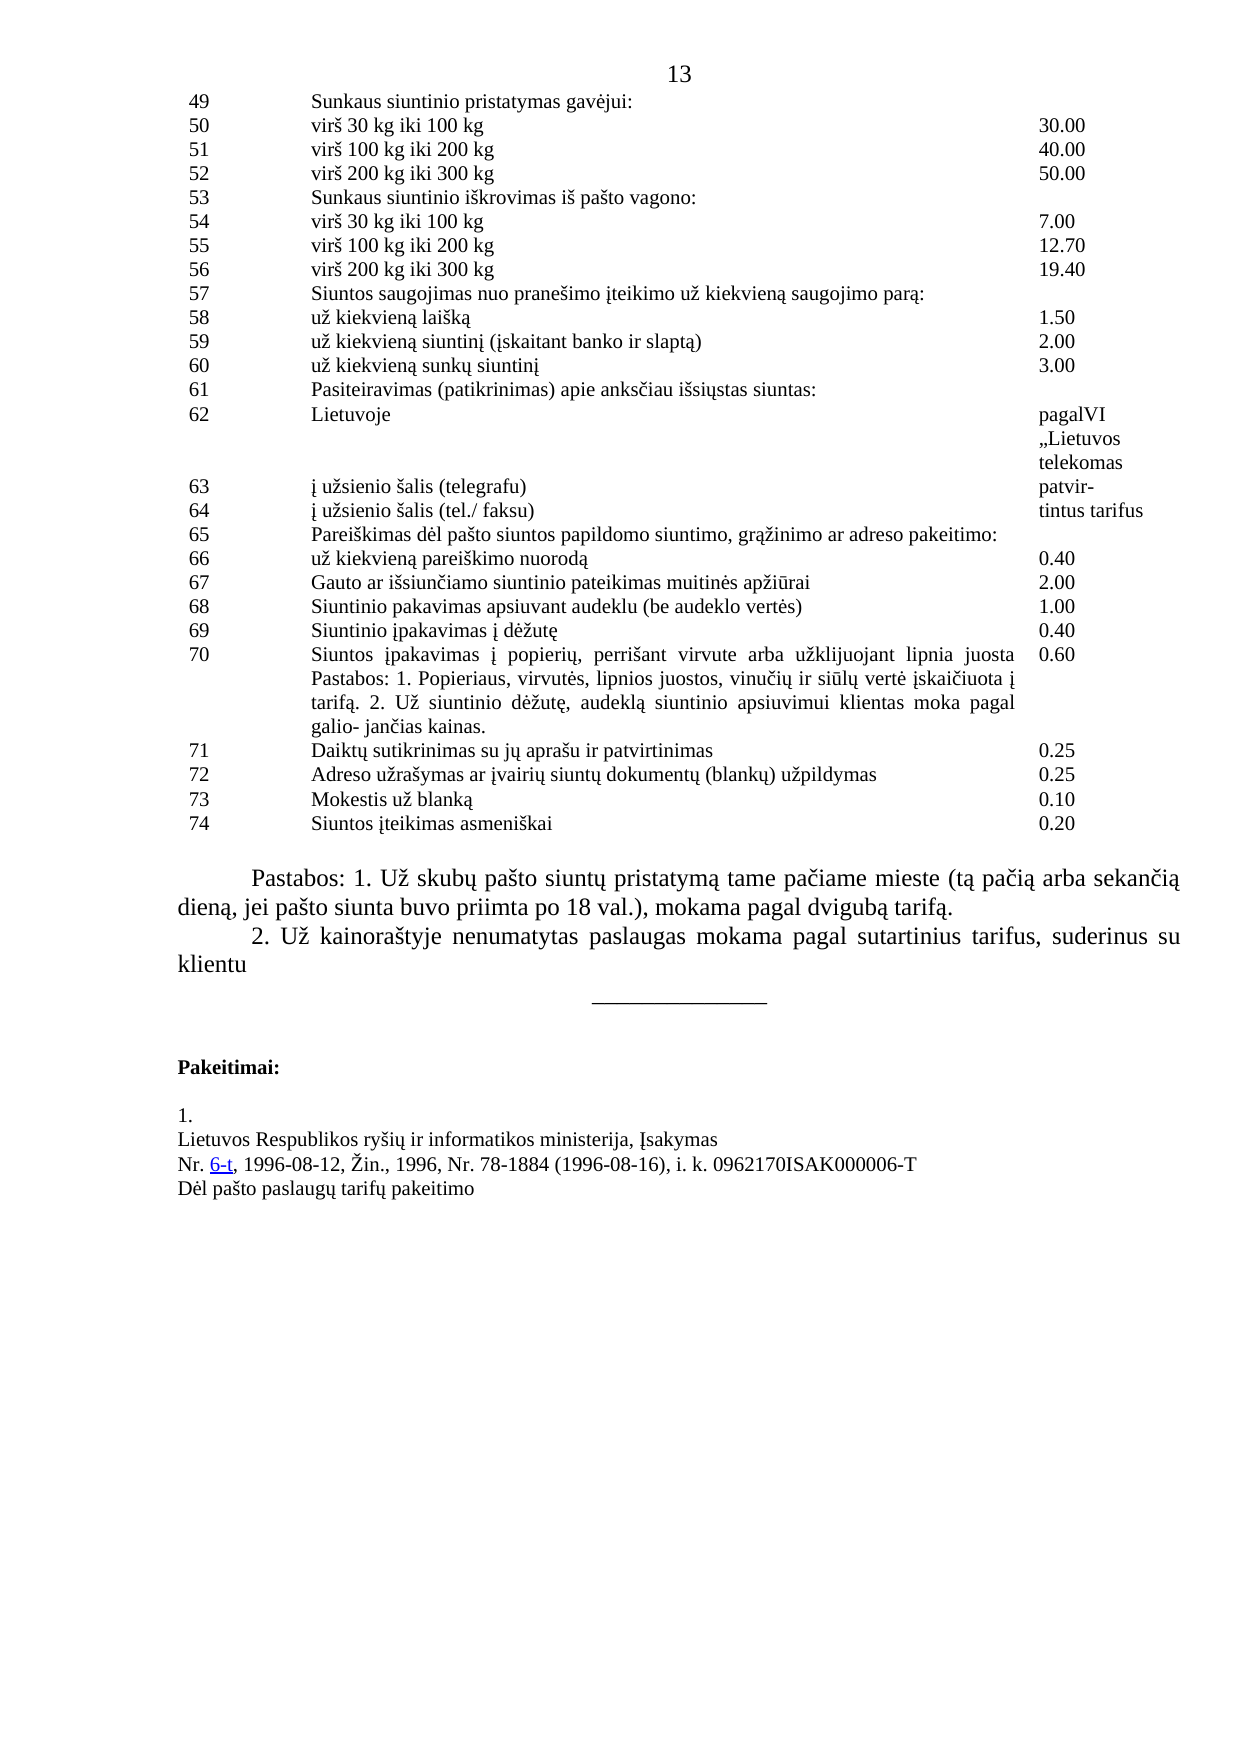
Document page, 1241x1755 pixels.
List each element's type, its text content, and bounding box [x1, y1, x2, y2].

table_cell 1.00 [1027, 594, 1181, 618]
table_cell Adreso užrašymas ar įvairių siuntų dokumentų (blankų) užpildymas [300, 763, 1027, 786]
table_cell tintus tarifus [1027, 498, 1181, 522]
table_cell [238, 209, 299, 233]
table_cell virš 30 kg iki 100 kg [300, 209, 1027, 233]
table_cell [238, 763, 299, 786]
table_cell [1027, 522, 1181, 546]
table_cell [238, 786, 299, 811]
table_cell Siuntinio įpakavimas į dėžutę [300, 618, 1027, 642]
table_cell virš 100 kg iki 200 kg [300, 137, 1027, 161]
table_cell 60 [177, 353, 238, 377]
table_cell Pareiškimas dėl pašto siuntos papildomo siuntimo, grąžinimo ar adreso pakeitimo: [300, 522, 1027, 546]
table_cell 56 [177, 257, 238, 281]
table_cell virš 100 kg iki 200 kg [300, 233, 1027, 257]
table_cell [238, 233, 299, 257]
table_cell [1027, 281, 1181, 305]
table_cell [1027, 378, 1181, 401]
table_cell 63 [177, 474, 238, 498]
text Pakeitimai: [177, 1055, 1181, 1079]
table_cell Siuntos įpakavimas į popierių, perrišant virvute arba užklijuojant lipnia juosta Pastabos: 1. Popieriaus, virvutės, lipnios juostos, vinučių ir siūlų vertė įskaičiuota į tarifą. 2. Už siuntinio dėžutę, audeklą siuntinio apsiuvimui klientas moka pagal galio- jančias kainas. [300, 642, 1027, 738]
table_cell [238, 257, 299, 281]
table_cell į užsienio šalis (telegrafu) [300, 474, 1027, 498]
table_cell [238, 546, 299, 570]
table_cell virš 200 kg iki 300 kg [300, 161, 1027, 185]
table_cell 0.60 [1027, 642, 1181, 738]
table_cell Siuntinio pakavimas apsiuvant audeklu (be audeklo vertės) [300, 594, 1027, 618]
table_cell [238, 642, 299, 738]
table_cell 61 [177, 378, 238, 401]
text 1. [177, 1103, 1181, 1127]
table_cell [238, 738, 299, 762]
table_cell [238, 305, 299, 329]
table_cell Lietuvoje [300, 401, 1027, 474]
table_cell už kiekvieną sunkų siuntinį [300, 353, 1027, 377]
table_cell [238, 89, 299, 113]
table_cell [238, 378, 299, 401]
table_cell 3.00 [1027, 353, 1181, 377]
table_cell 53 [177, 185, 238, 209]
table_cell 1.50 [1027, 305, 1181, 329]
table_cell [238, 353, 299, 377]
table_cell 58 [177, 305, 238, 329]
table_cell 0.25 [1027, 738, 1181, 762]
table_cell [238, 811, 299, 834]
table_cell 0.20 [1027, 811, 1181, 834]
table_cell 0.25 [1027, 763, 1181, 786]
table_cell Daiktų sutikrinimas su jų aprašu ir patvirtinimas [300, 738, 1027, 762]
table_cell 67 [177, 570, 238, 594]
table_cell 66 [177, 546, 238, 570]
table_cell 50.00 [1027, 161, 1181, 185]
table_cell 7.00 [1027, 209, 1181, 233]
table_cell 54 [177, 209, 238, 233]
table_cell 57 [177, 281, 238, 305]
table_cell virš 30 kg iki 100 kg [300, 113, 1027, 137]
text Lietuvos Respublikos ryšių ir informatikos ministerija, Įsakymas [177, 1127, 1181, 1151]
text Dėl pašto paslaugų tarifų pakeitimo [177, 1176, 1181, 1199]
table_cell [238, 594, 299, 618]
table_cell patvir- [1027, 474, 1181, 498]
table_cell 2.00 [1027, 570, 1181, 594]
table_cell 73 [177, 786, 238, 811]
table_cell 30.00 [1027, 113, 1181, 137]
table_cell 51 [177, 137, 238, 161]
table_cell [238, 185, 299, 209]
table_cell 65 [177, 522, 238, 546]
table_cell pagalVI „Lietuvos telekomas [1027, 401, 1181, 474]
table_cell [238, 113, 299, 137]
table_cell 55 [177, 233, 238, 257]
table_cell už kiekvieną laišką [300, 305, 1027, 329]
table_cell 59 [177, 329, 238, 353]
table_cell virš 200 kg iki 300 kg [300, 257, 1027, 281]
table_cell [238, 474, 299, 498]
table_cell 62 [177, 401, 238, 474]
table_cell 74 [177, 811, 238, 834]
table_cell [238, 281, 299, 305]
table_cell 50 [177, 113, 238, 137]
table_cell [238, 137, 299, 161]
table_cell Pasiteiravimas (patikrinimas) apie anksčiau išsiųstas siuntas: [300, 378, 1027, 401]
table_cell 52 [177, 161, 238, 185]
table_cell Gauto ar išsiunčiamo siuntinio pateikimas muitinės apžiūrai [300, 570, 1027, 594]
table_cell 68 [177, 594, 238, 618]
text Nr. 6-t, 1996-08-12, Žin., 1996, Nr. 78-1884 (1996-08-16), i. k. 0962170ISAK000006-T [177, 1151, 1181, 1176]
table_cell Sunkaus siuntinio iškrovimas iš pašto vagono: [300, 185, 1027, 209]
table_cell Siuntos įteikimas asmeniškai [300, 811, 1027, 834]
table_cell [238, 618, 299, 642]
table_cell 70 [177, 642, 238, 738]
table_cell 71 [177, 738, 238, 762]
table_cell 19.40 [1027, 257, 1181, 281]
table_cell už kiekvieną pareiškimo nuorodą [300, 546, 1027, 570]
table_cell 12.70 [1027, 233, 1181, 257]
table_cell [238, 329, 299, 353]
table_cell [1027, 89, 1181, 113]
table_cell [238, 498, 299, 522]
table_cell 49 [177, 89, 238, 113]
table_cell 0.40 [1027, 546, 1181, 570]
table_cell į užsienio šalis (tel./ faksu) [300, 498, 1027, 522]
text 2. Už kainoraštyje nenumatytas paslaugas mokama pagal sutartinius tarifus, suderinus su klientu [177, 921, 1181, 978]
table_cell 40.00 [1027, 137, 1181, 161]
text ______________ [177, 978, 1181, 1007]
table_cell [238, 401, 299, 474]
table_cell 0.10 [1027, 786, 1181, 811]
table_cell Mokestis už blanką [300, 786, 1027, 811]
table_cell [238, 522, 299, 546]
table_cell 64 [177, 498, 238, 522]
table_cell 72 [177, 763, 238, 786]
table_cell 69 [177, 618, 238, 642]
table_cell [1027, 185, 1181, 209]
table_cell už kiekvieną siuntinį (įskaitant banko ir slaptą) [300, 329, 1027, 353]
table_cell 0.40 [1027, 618, 1181, 642]
table_cell 2.00 [1027, 329, 1181, 353]
table_cell [238, 161, 299, 185]
text Pastabos: 1. Už skubų pašto siuntų pristatymą tame pačiame mieste (tą pačią arba sekančią dieną, jei pašto siunta buvo priimta po 18 val.), mokama pagal dvigubą tarifą. [177, 863, 1181, 921]
table_cell Siuntos saugojimas nuo pranešimo įteikimo už kiekvieną saugojimo parą: [300, 281, 1027, 305]
table_cell [238, 570, 299, 594]
table_cell Sunkaus siuntinio pristatymas gavėjui: [300, 89, 1027, 113]
